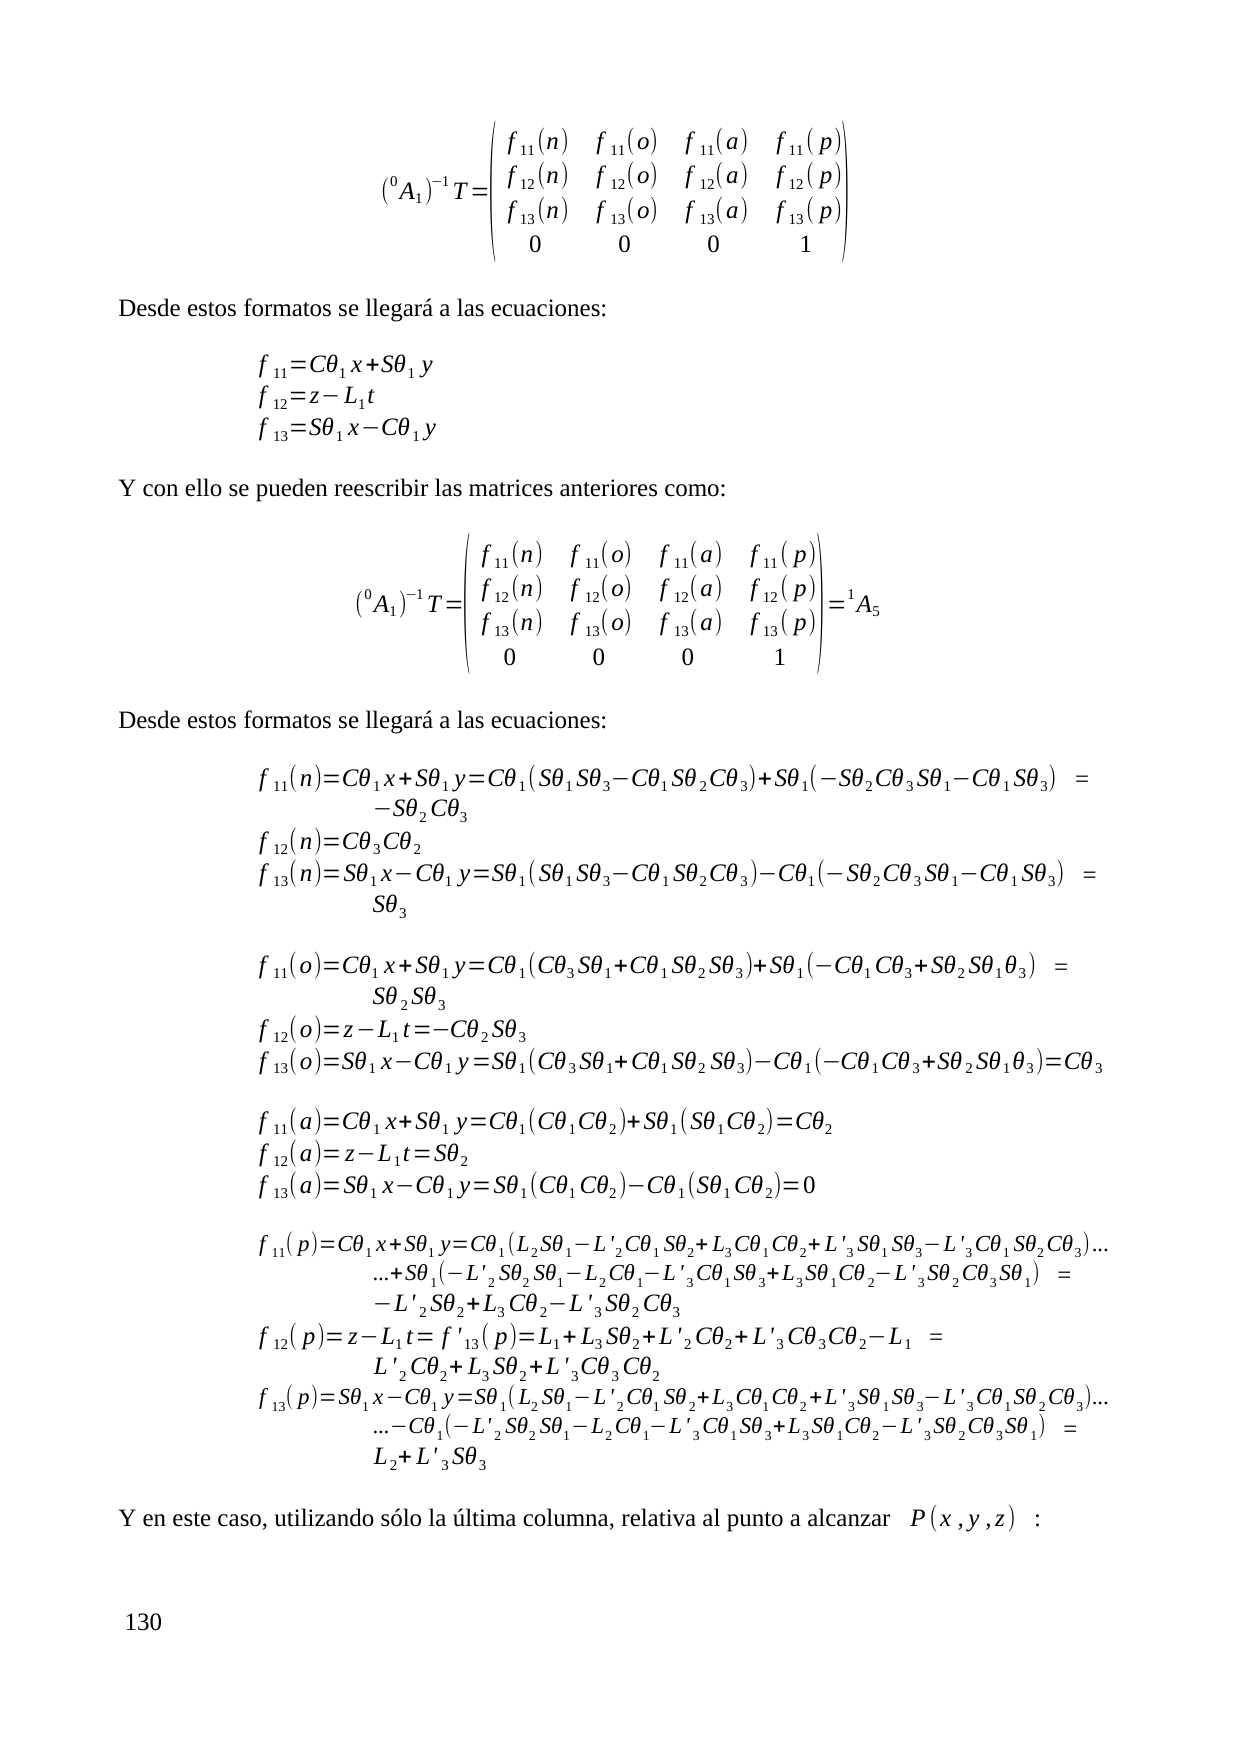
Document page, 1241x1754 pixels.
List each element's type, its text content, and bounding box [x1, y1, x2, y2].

text Desde estos formatos se llegará a las ecuaciones: [118, 293, 1122, 321]
text Desde estos formatos se llegará a las ecuaciones: [118, 705, 1122, 734]
text = [354, 1413, 1122, 1443]
text = [354, 1260, 1122, 1289]
text = [236, 950, 1122, 982]
text Y en este caso, utilizando sólo la última columna, relativa al punto a alcanzar: [118, 1503, 1122, 1533]
text = [236, 1321, 1122, 1353]
text Y con ello se pueden reescribir las matrices anteriores como: [118, 473, 1122, 502]
text = [236, 763, 1122, 795]
text = [236, 858, 1122, 890]
